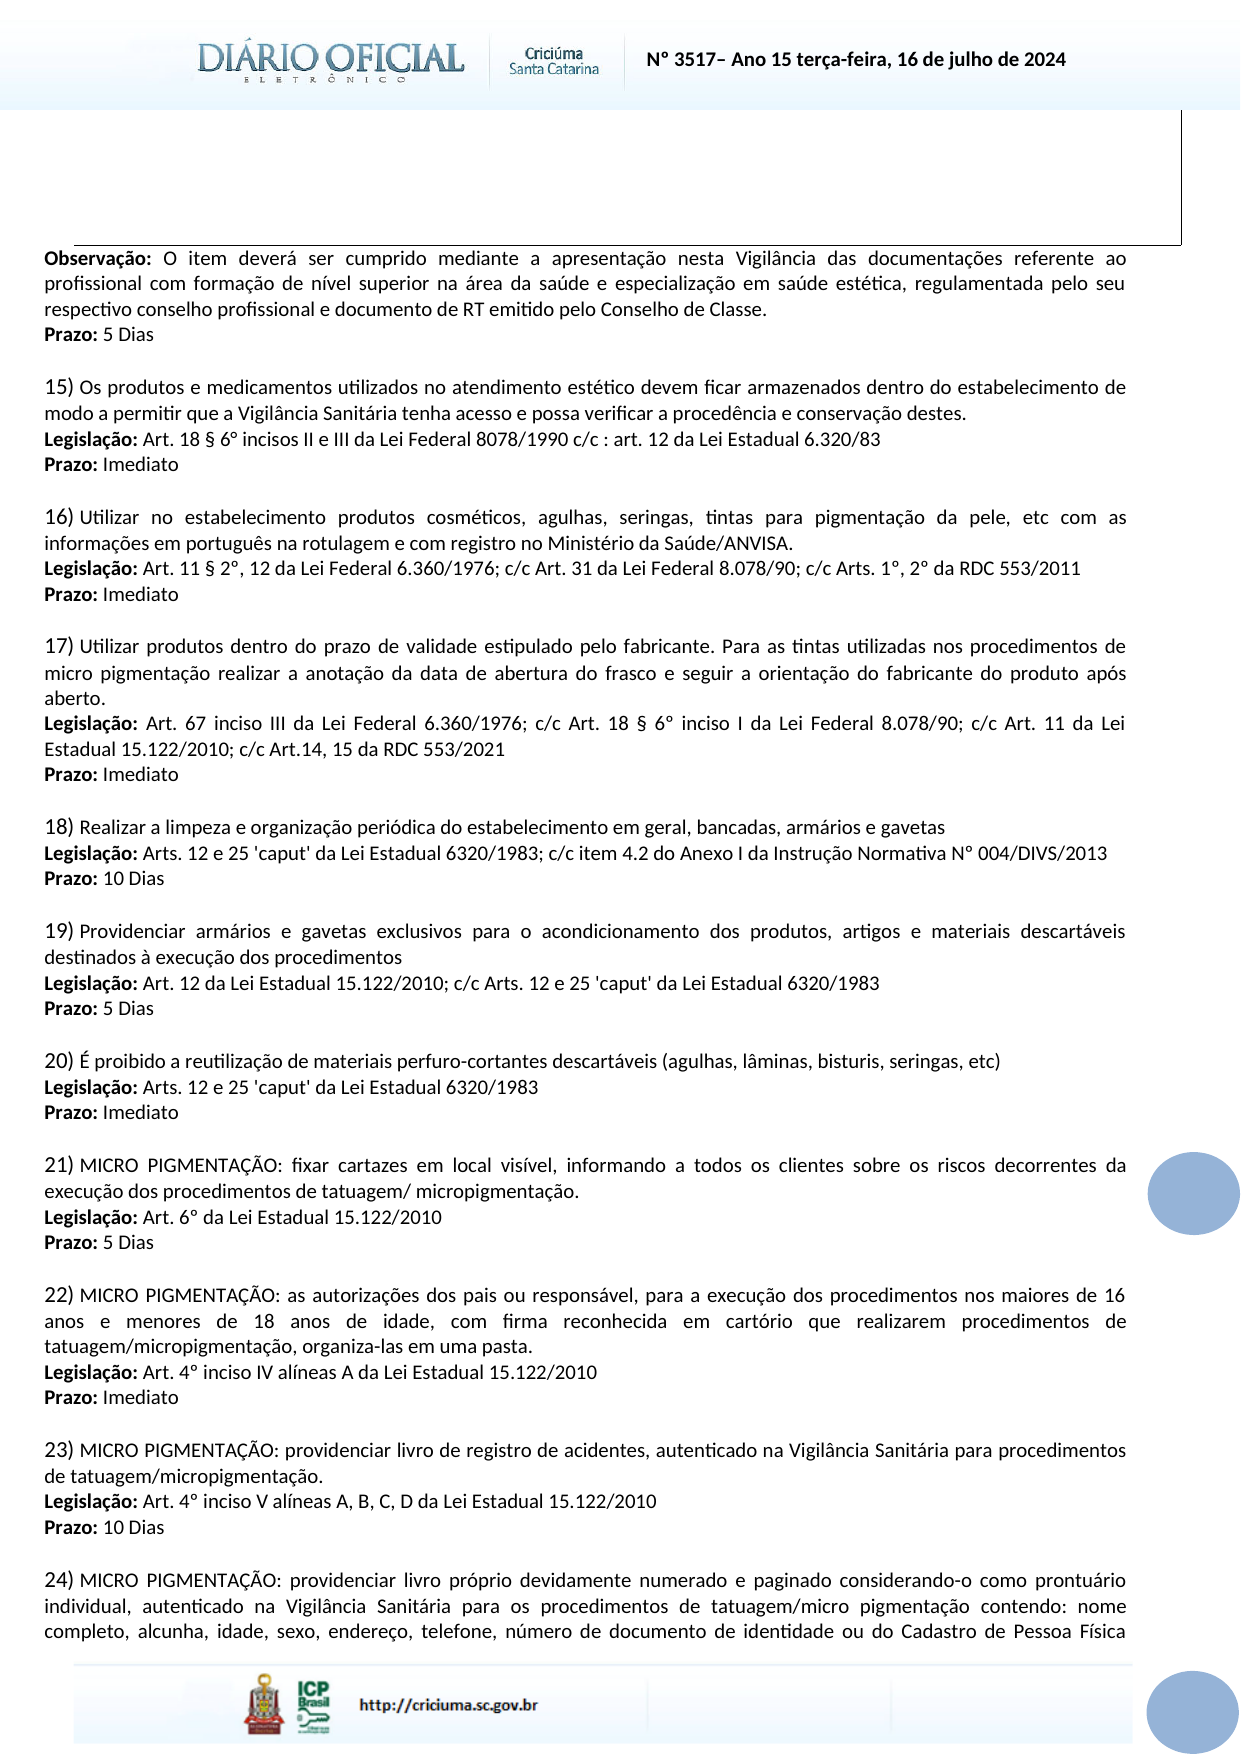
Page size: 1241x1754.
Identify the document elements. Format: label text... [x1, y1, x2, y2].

text Prazo: 10 Dias [44, 866, 1128, 891]
list MICRO PIGMENTAÇÃO: fixar cartazes em local visível, informando a todos os clientes sobre os riscos decorrentes da execução dos procedimentos de tatuagem/ micropigmentação. [44, 1150, 1128, 1204]
text Prazo: Imediato [44, 1099, 1128, 1125]
list Utilizar produtos dentro do prazo de validade estipulado pelo fabricante. Para as tintas utilizadas nos procedimentos de micro pigmentação realizar a anotação da data de abertura do frasco e seguir a orientação do fabricante do produto após aberto. [44, 632, 1128, 711]
text Legislação: Arts. 12 e 25 'caput' da Lei Estadual 6320/1983; c/c item 4.2 do Anexo I da Instrução Normativa Nº 004/DIVS/2013 [44, 840, 1128, 866]
list MICRO PIGMENTAÇÃO: providenciar livro de registro de acidentes, autenticado na Vigilância Sanitária para procedimentos de tatuagem/micropigmentação. [44, 1435, 1128, 1489]
text Legislação: Art. 18 § 6° incisos II e III da Lei Federal 8078/1990 c/c : art. 12 da Lei Estadual 6.320/83 [44, 426, 1128, 451]
text Legislação: Art. 67 inciso III da Lei Federal 6.360/1976; c/c Art. 18 § 6º inciso I da Lei Federal 8.078/90; c/c Art. 11 da Lei Estadual 15.122/2010; c/c Art.14, 15 da RDC 553/2021 [44, 711, 1128, 761]
text Prazo: 5 Dias [44, 995, 1128, 1021]
list Os produtos e medicamentos utilizados no atendimento estético devem ficar armazenados dentro do estabelecimento de modo a permitir que a Vigilância Sanitária tenha acesso e possa verificar a procedência e conservação destes. [44, 372, 1128, 426]
text Prazo: Imediato [44, 761, 1128, 787]
list É proibido a reutilização de materiais perfuro-cortantes descartáveis (agulhas, lâminas, bisturis, seringas, etc) [44, 1046, 1128, 1074]
list MICRO PIGMENTAÇÃO: providenciar livro próprio devidamente numerado e paginado considerando-o como prontuário individual, autenticado na Vigilância Sanitária para os procedimentos de tatuagem/micro pigmentação contendo: nome completo, alcunha, idade, sexo, endereço, telefone, número de documento de identidade ou do Cadastro de Pessoa Física [44, 1565, 1128, 1644]
list Providenciar armários e gavetas exclusivos para o acondicionamento dos produtos, artigos e materiais descartáveis destinados à execução dos procedimentos [44, 916, 1128, 970]
text Prazo: Imediato [44, 581, 1128, 606]
text Legislação: Art. 4º inciso IV alíneas A da Lei Estadual 15.122/2010 [44, 1359, 1128, 1384]
text Observação: O item deverá ser cumprido mediante a apresentação nesta Vigilância das documentações referente ao profissional com formação de nível superior na área da saúde e especialização em saúde estética, regulamentada pelo seu respectivo conselho profissional e documento de RT emitido pelo Conselho de Classe. [44, 245, 1128, 321]
list Utilizar no estabelecimento produtos cosméticos, agulhas, seringas, tintas para pigmentação da pele, etc com as informações em português na rotulagem e com registro no Ministério da Saúde/ANVISA. [44, 502, 1128, 555]
list Realizar a limpeza e organização periódica do estabelecimento em geral, bancadas, armários e gavetas [44, 812, 1128, 840]
text Legislação: Arts. 12 e 25 'caput' da Lei Estadual 6320/1983 [44, 1074, 1128, 1099]
text Prazo: 10 Dias [44, 1514, 1128, 1539]
text Prazo: Imediato [44, 1384, 1128, 1410]
list MICRO PIGMENTAÇÃO: as autorizações dos pais ou responsável, para a execução dos procedimentos nos maiores de 16 anos e menores de 18 anos de idade, com firma reconhecida em cartório que realizarem procedimentos de tatuagem/micropigmentação, organiza-las em uma pasta. [44, 1280, 1128, 1359]
text Prazo: 5 Dias [44, 1229, 1128, 1255]
text Legislação: Art. 12 da Lei Estadual 15.122/2010; c/c Arts. 12 e 25 'caput' da Lei Estadual 6320/1983 [44, 970, 1128, 995]
text Legislação: Art. 4º inciso V alíneas A, B, C, D da Lei Estadual 15.122/2010 [44, 1489, 1128, 1514]
text Prazo: 5 Dias [44, 321, 1128, 347]
text Legislação: Art. 6º da Lei Estadual 15.122/2010 [44, 1204, 1128, 1229]
text Legislação: Art. 11 § 2º, 12 da Lei Federal 6.360/1976; c/c Art. 31 da Lei Federal 8.078/90; c/c Arts. 1º, 2º da RDC 553/2011 [44, 555, 1128, 581]
text Prazo: Imediato [44, 451, 1128, 477]
